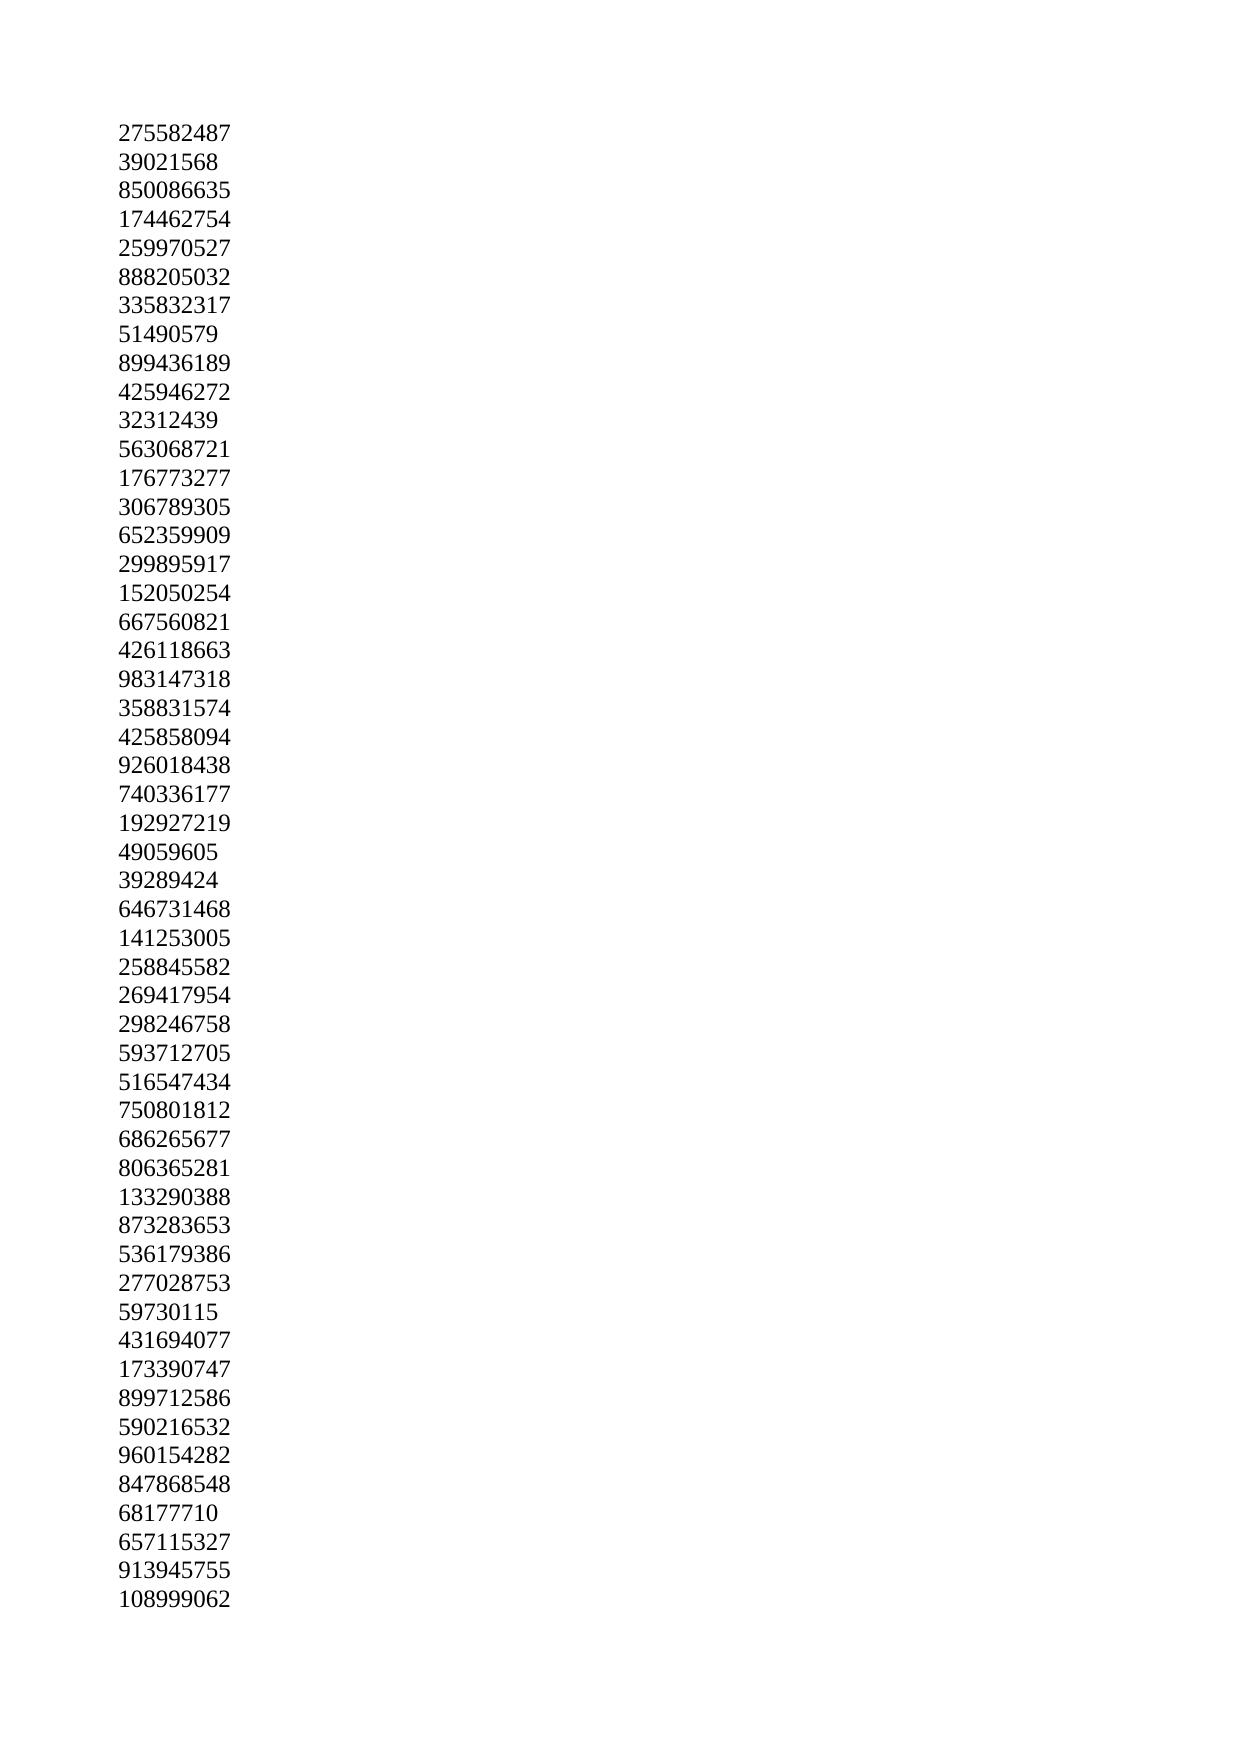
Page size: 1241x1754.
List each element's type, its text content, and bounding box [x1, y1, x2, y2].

table_cell 686265677 [118, 1124, 1122, 1153]
table_cell 806365281 [118, 1153, 1122, 1182]
table_cell 39021568 [118, 147, 1122, 176]
table_cell 176773277 [118, 463, 1122, 492]
table_cell 960154282 [118, 1441, 1122, 1469]
table_cell 888205032 [118, 262, 1122, 291]
table_cell 425858094 [118, 722, 1122, 751]
table_cell 49059605 [118, 837, 1122, 866]
table_cell 59730115 [118, 1297, 1122, 1326]
table_cell 133290388 [118, 1182, 1122, 1211]
table_cell 32312439 [118, 406, 1122, 434]
table_cell 652359909 [118, 521, 1122, 549]
table_cell 259970527 [118, 233, 1122, 262]
table_cell 563068721 [118, 434, 1122, 463]
table_cell 516547434 [118, 1067, 1122, 1096]
table_cell 850086635 [118, 176, 1122, 204]
table_cell 51490579 [118, 319, 1122, 348]
table_cell 899436189 [118, 348, 1122, 377]
table_cell 983147318 [118, 664, 1122, 693]
table_cell 39289424 [118, 866, 1122, 894]
table_cell 173390747 [118, 1354, 1122, 1383]
table_cell 68177710 [118, 1498, 1122, 1527]
table_cell 299895917 [118, 549, 1122, 578]
table_cell 899712586 [118, 1383, 1122, 1412]
table_cell 657115327 [118, 1527, 1122, 1556]
table_cell 667560821 [118, 607, 1122, 636]
table_cell 431694077 [118, 1326, 1122, 1354]
table_cell 275582487 [118, 118, 1122, 147]
table_cell 913945755 [118, 1556, 1122, 1584]
table_cell 174462754 [118, 204, 1122, 233]
table_cell 646731468 [118, 894, 1122, 923]
table_cell 926018438 [118, 751, 1122, 779]
table_cell 141253005 [118, 923, 1122, 952]
table_cell 269417954 [118, 981, 1122, 1009]
table_cell 425946272 [118, 377, 1122, 406]
table_cell 358831574 [118, 693, 1122, 722]
table_cell 740336177 [118, 779, 1122, 808]
table_cell 192927219 [118, 808, 1122, 837]
table_cell 593712705 [118, 1038, 1122, 1067]
table_cell 298246758 [118, 1009, 1122, 1038]
table_cell 426118663 [118, 636, 1122, 664]
table_cell 590216532 [118, 1412, 1122, 1441]
table_cell 873283653 [118, 1211, 1122, 1239]
table_cell 152050254 [118, 578, 1122, 607]
table_cell 277028753 [118, 1268, 1122, 1297]
table_cell 536179386 [118, 1239, 1122, 1268]
table_cell 847868548 [118, 1469, 1122, 1498]
table_cell 108999062 [118, 1584, 1122, 1613]
table_cell 306789305 [118, 492, 1122, 521]
table_cell 258845582 [118, 952, 1122, 981]
table_cell 750801812 [118, 1096, 1122, 1124]
table_cell 335832317 [118, 291, 1122, 319]
